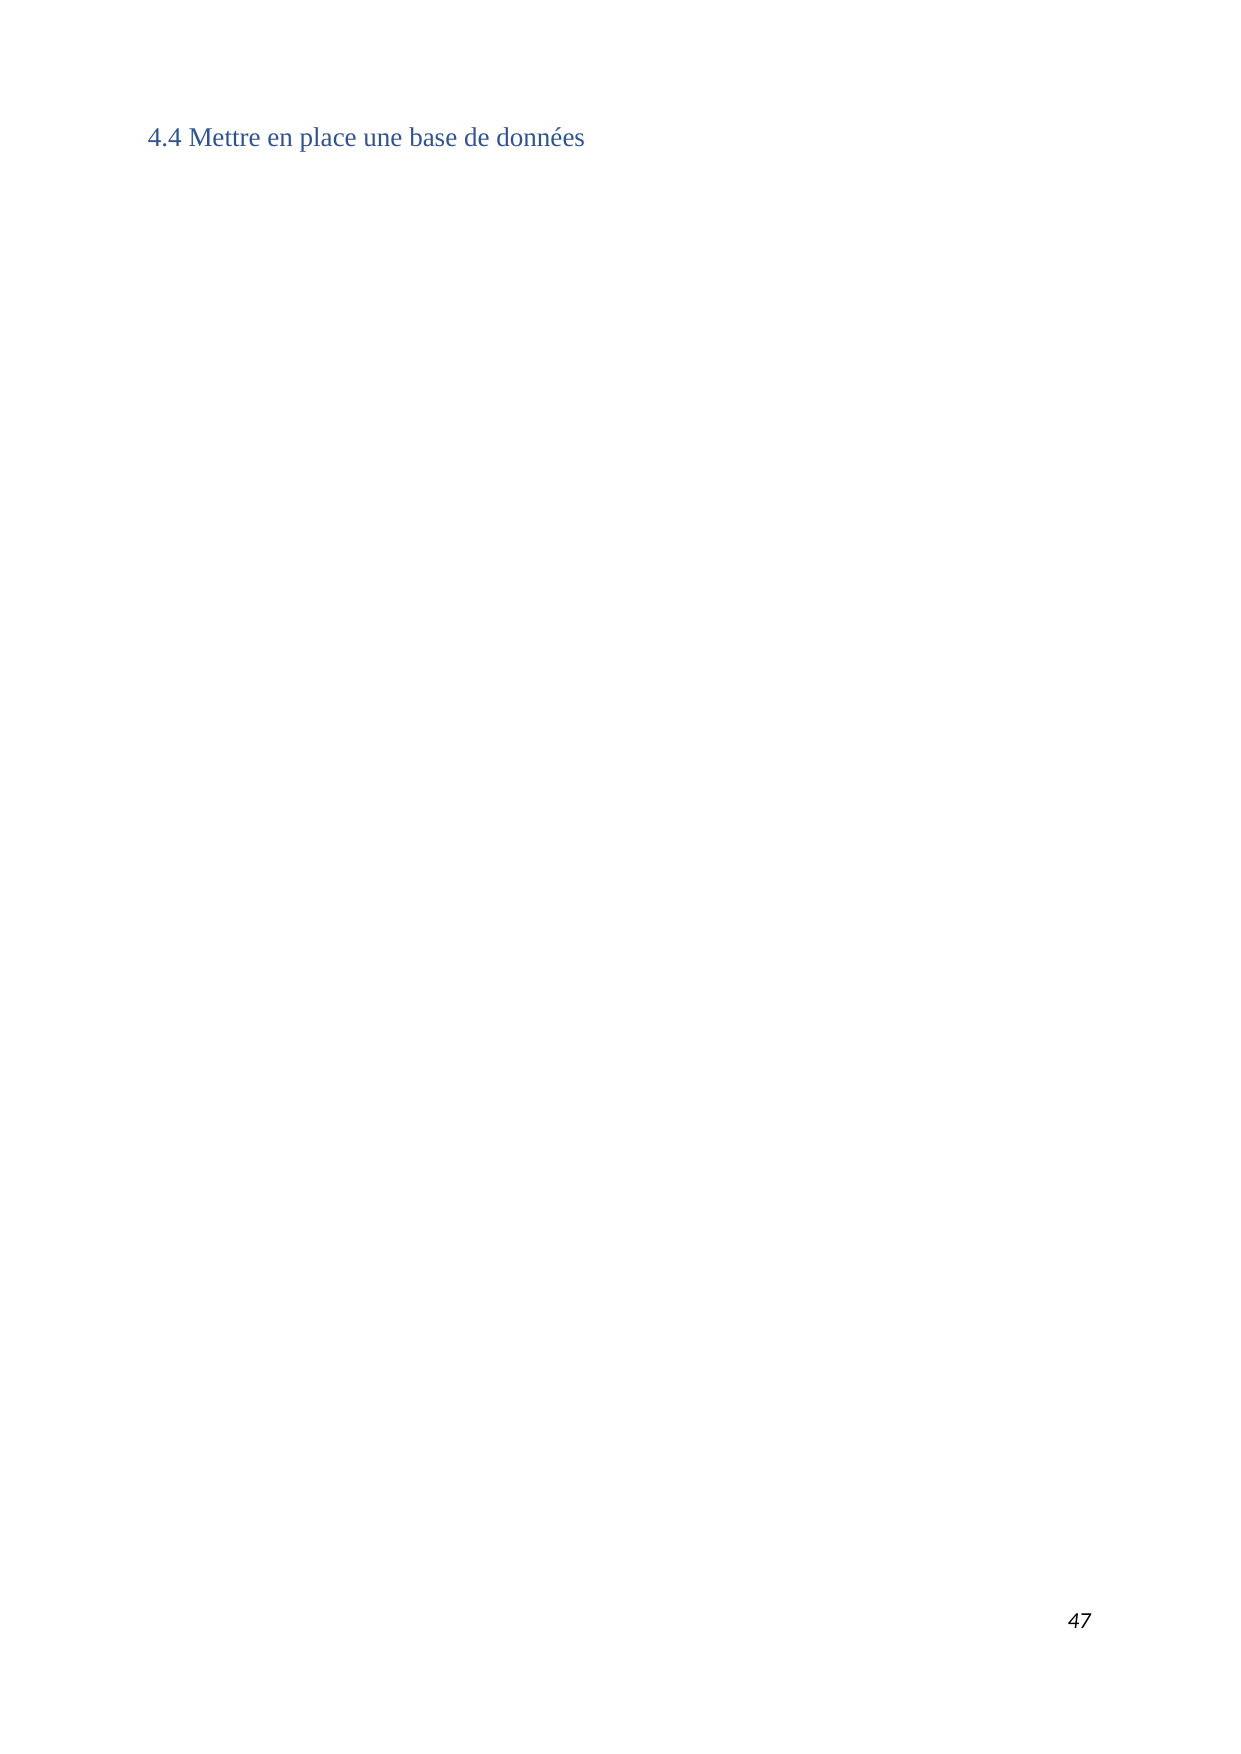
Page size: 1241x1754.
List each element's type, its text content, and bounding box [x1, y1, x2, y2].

subtitle 4.4 Mettre en place une base de données [148, 121, 1093, 152]
